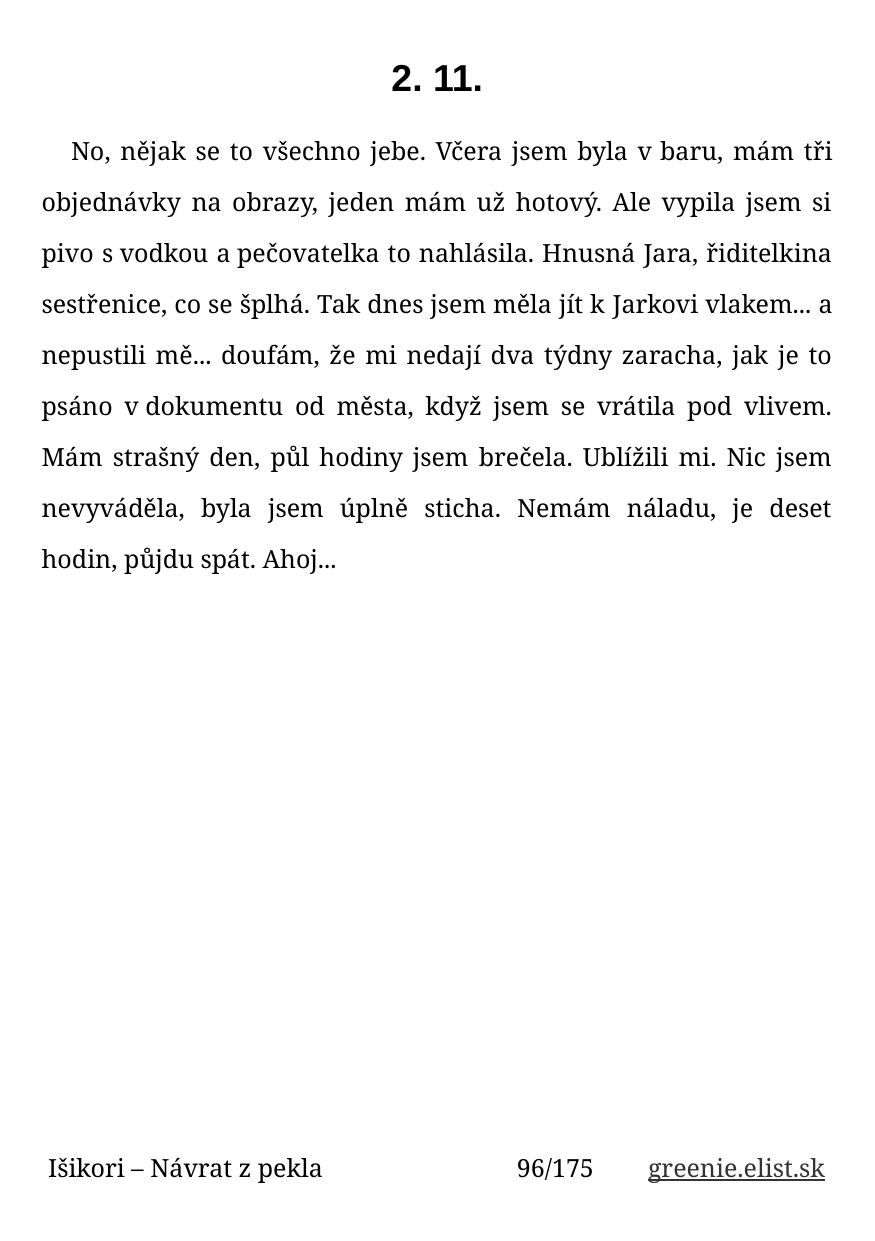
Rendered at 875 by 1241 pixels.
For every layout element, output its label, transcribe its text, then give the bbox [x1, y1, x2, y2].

text No, nějak se to všechno jebe. Včera jsem byla v baru, mám tři objednávky na obrazy, jeden mám už hotový. Ale vypila jsem si pivo s vodkou a pečovatelka to nahlásila. Hnusná Jara, řiditelkina sestřenice, co se šplhá. Tak dnes jsem měla jít k Jarkovi vlakem... a nepustili mě... doufám, že mi nedají dva týdny zaracha, jak je to psáno v dokumentu od města, když jsem se vrátila pod vlivem. Mám strašný den, půl hodiny jsem brečela. Ublížili mi. Nic jsem nevyváděla, byla jsem úplně sticha. Nemám náladu, je deset hodin, půjdu spát. Ahoj... [41, 133, 833, 576]
subtitle 2. 11. [41, 56, 833, 99]
